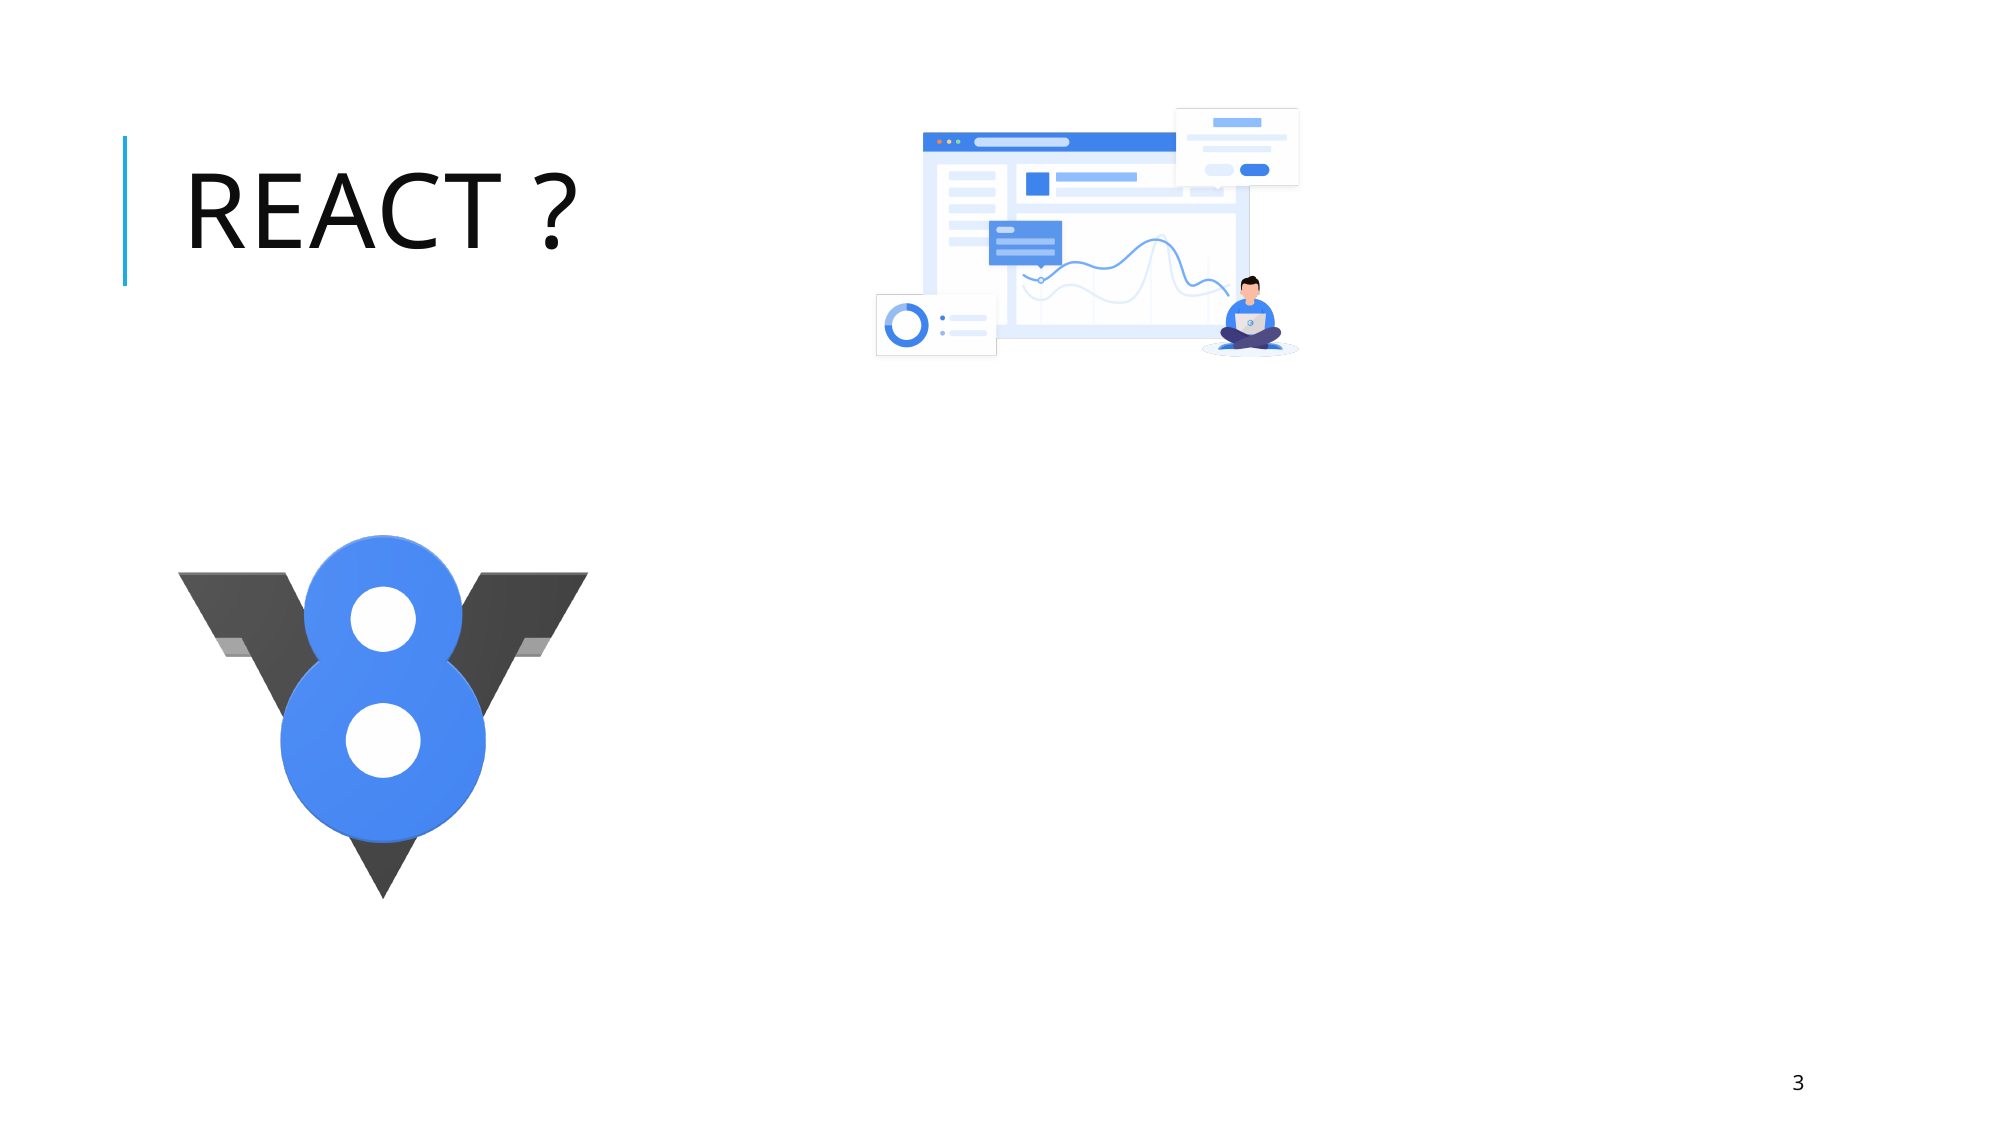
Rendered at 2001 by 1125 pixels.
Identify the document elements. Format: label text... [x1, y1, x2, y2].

picture [165, 498, 601, 934]
title REACT ? [168, 96, 1763, 342]
slide_number [1777, 1061, 1938, 1107]
picture [870, 104, 1304, 364]
